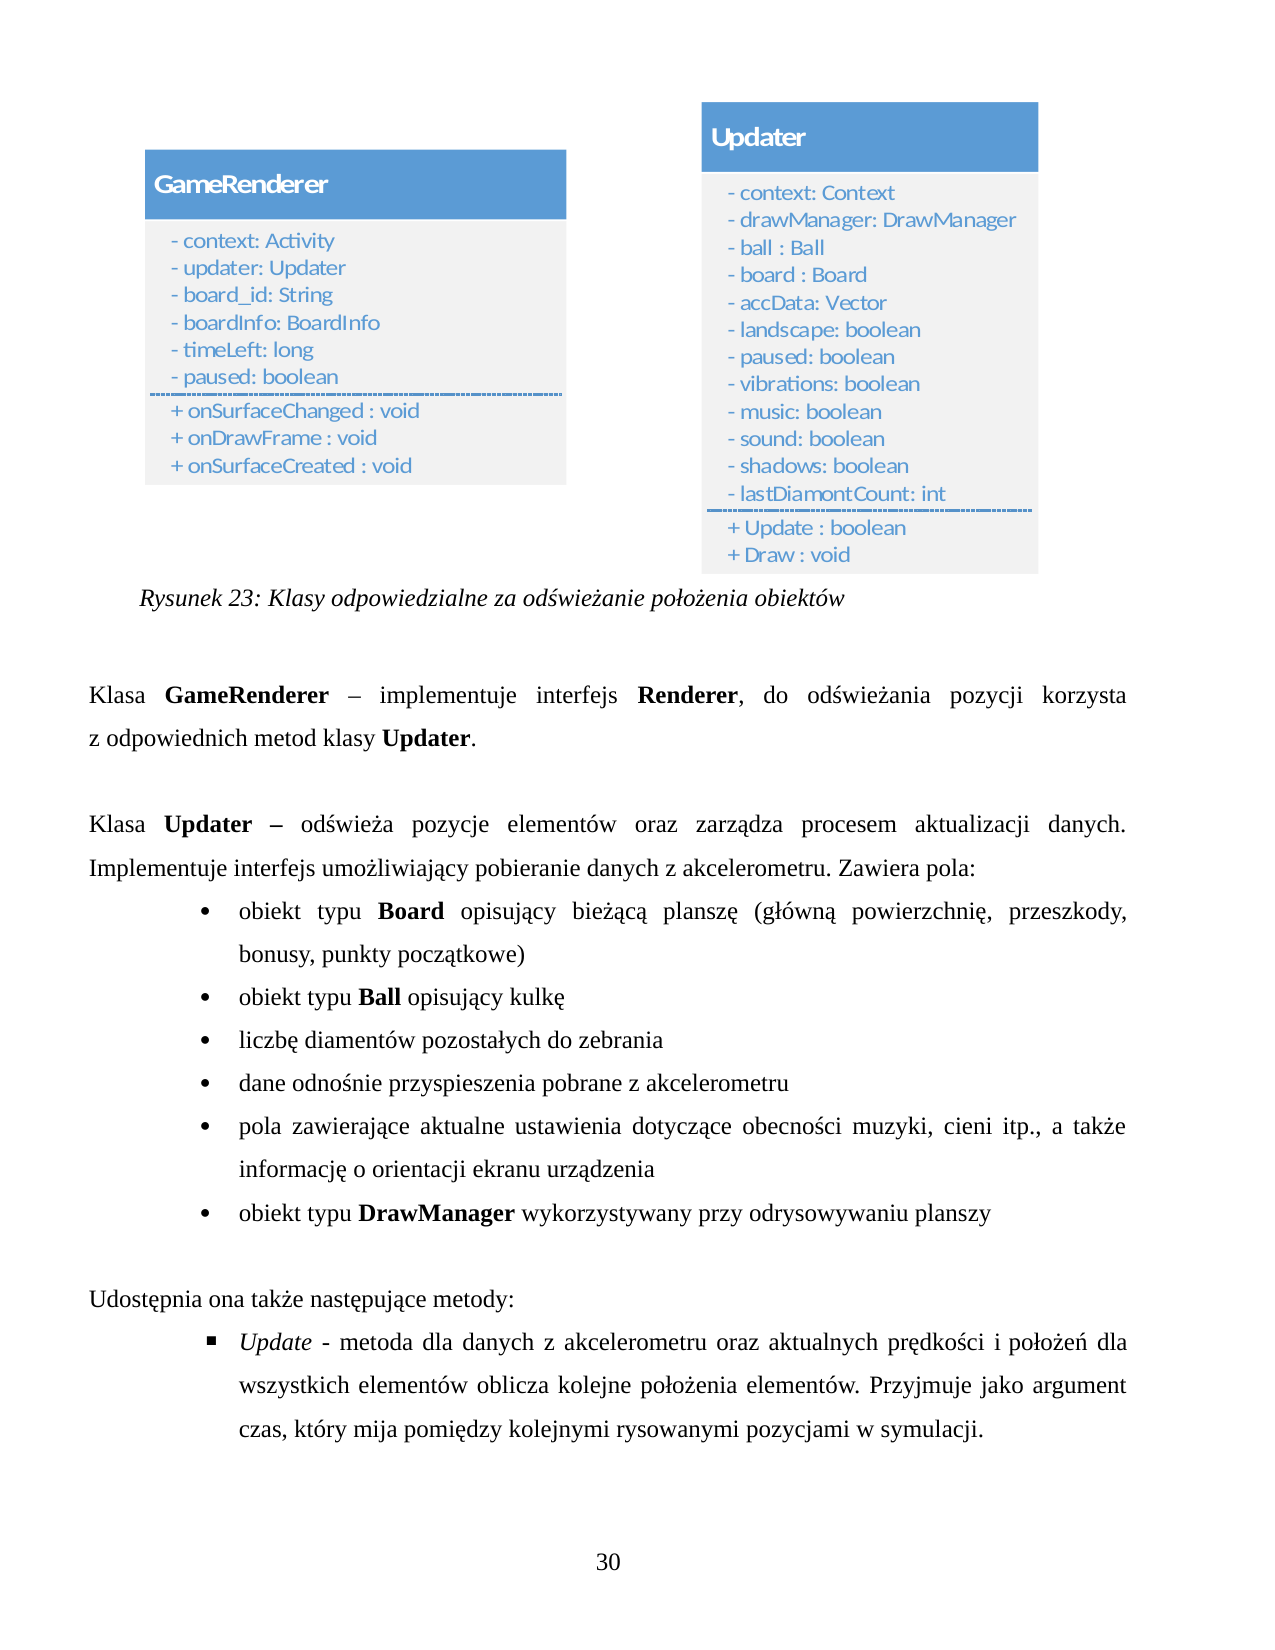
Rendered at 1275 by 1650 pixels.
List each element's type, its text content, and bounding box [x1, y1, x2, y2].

list obiekt typu DrawManager wykorzystywany przy odrysowywaniu planszy [201, 1198, 1127, 1226]
list obiekt typu Ball opisujący kulkę [201, 982, 1127, 1011]
text Udostępnia ona także następujące metody: [88, 1284, 1127, 1313]
text Rysunek 23: Klasy odpowiedzialne za odświeżanie położenia obiektów [139, 581, 1043, 611]
list liczbę diamentów pozostałych do zebrania [201, 1025, 1127, 1054]
text Klasa GameRenderer – implementuje interfejs Renderer, do odświeżania pozycji korzysta z odpowiednich metod klasy Updater. [88, 680, 1127, 752]
list dane odnośnie przyspieszenia pobrane z akcelerometru [201, 1068, 1127, 1097]
list pola zawierające aktualne ustawienia dotyczące obecności muzyki, cieni itp., a także informację o orientacji ekranu urządzenia [201, 1111, 1127, 1183]
list Update - metoda dla danych z akcelerometru oraz aktualnych prędkości i położeń dla wszystkich elementów oblicza kolejne położenia elementów. Przyjmuje jako argument czas, który mija pomiędzy kolejnymi rysowanymi pozycjami w symulacji. [201, 1327, 1127, 1442]
list obiekt typu Board opisujący bieżącą planszę (główną powierzchnię, przeszkody, bonusy, punkty początkowe) [201, 896, 1127, 968]
text Klasa Updater – odświeża pozycje elementów oraz zarządza procesem aktualizacji danych. Implementuje interfejs umożliwiający pobieranie danych z akcelerometru. Zawiera pola: [88, 809, 1127, 881]
